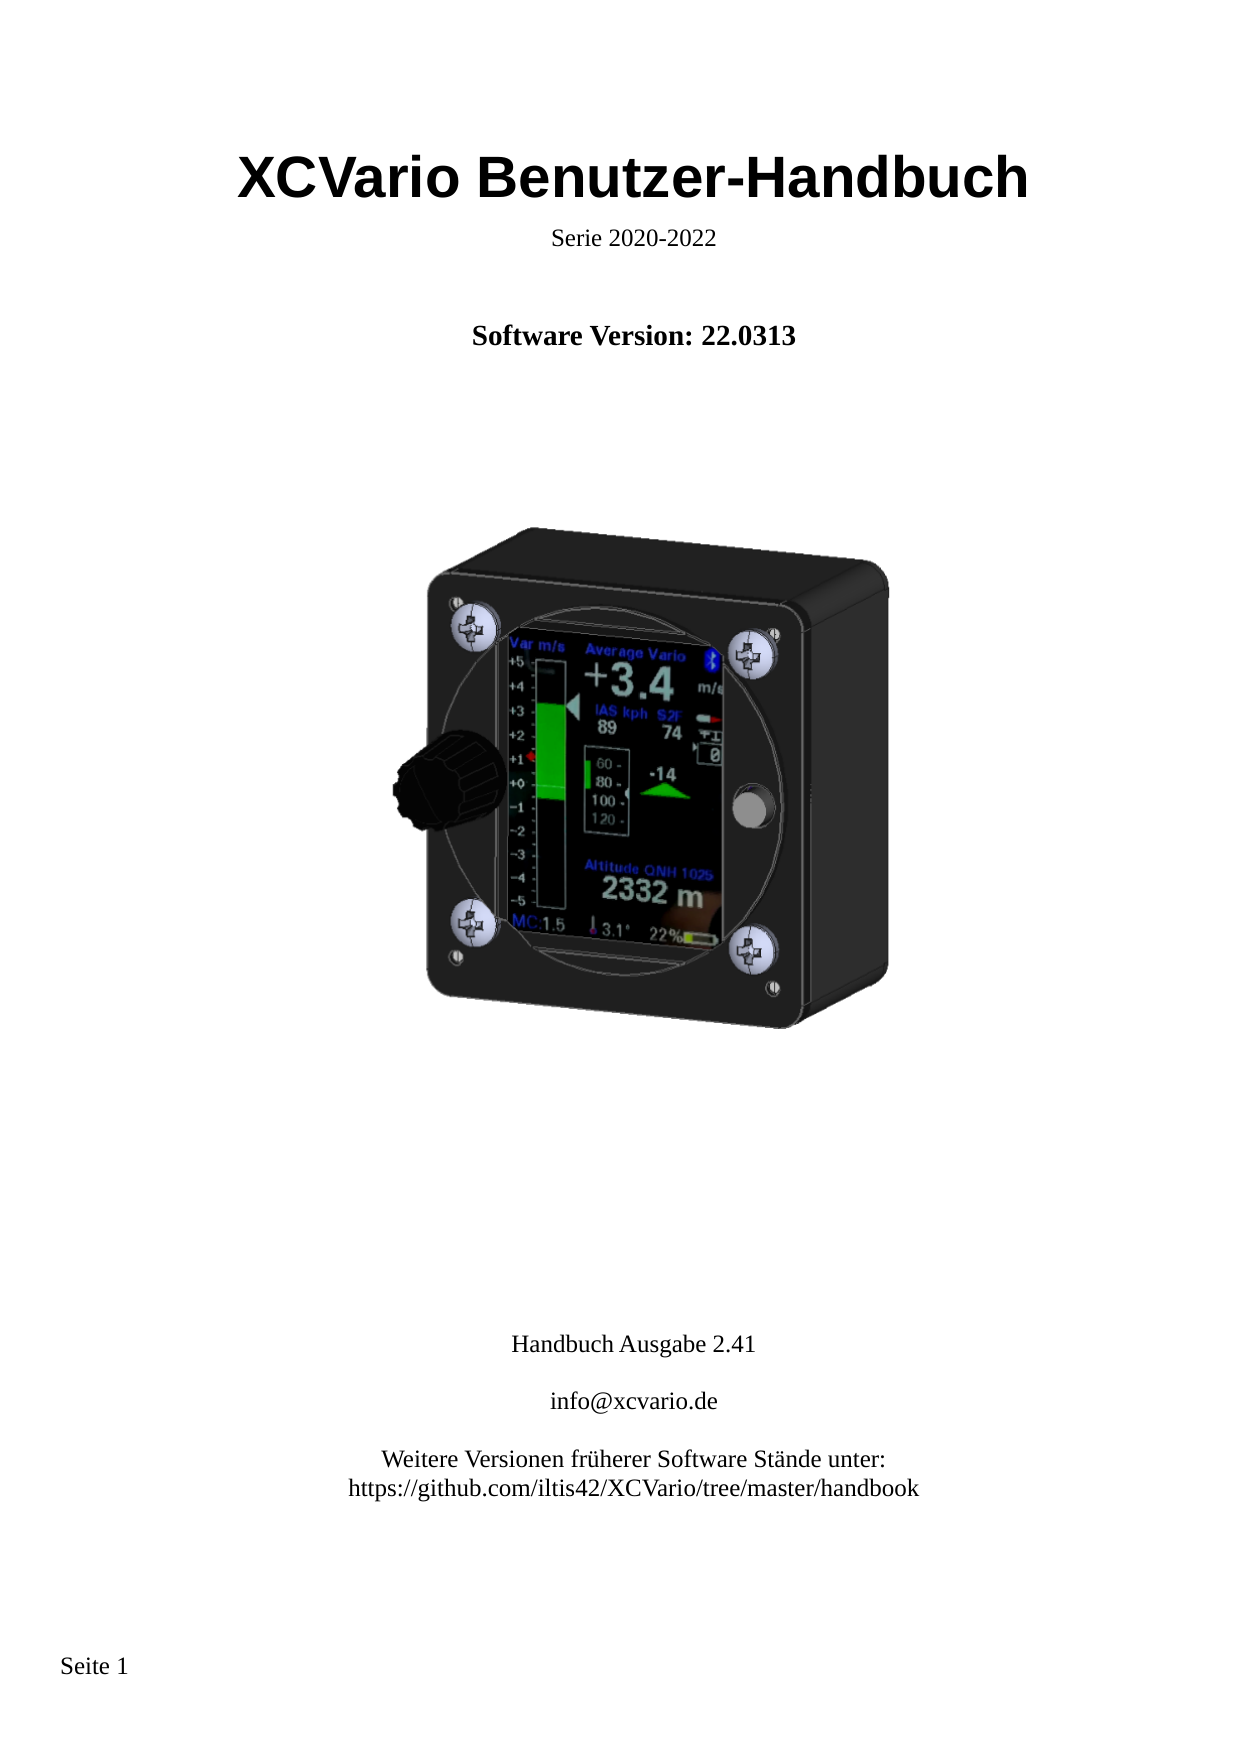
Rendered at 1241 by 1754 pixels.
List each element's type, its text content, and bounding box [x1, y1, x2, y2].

text https://github.com/iltis42/XCVario/tree/master/handbook [60, 1473, 1207, 1501]
text Handbuch Ausgabe 2.41 [60, 1329, 1207, 1358]
text Weitere Versionen früherer Software Stände unter: [60, 1444, 1207, 1473]
picture [376, 498, 891, 1030]
text Serie 2020-2022 [60, 223, 1207, 251]
text Software Version: 22.0313 [60, 318, 1207, 380]
title XCVario Benutzer-Handbuch [60, 143, 1207, 210]
text info@xcvario.de [60, 1386, 1207, 1415]
